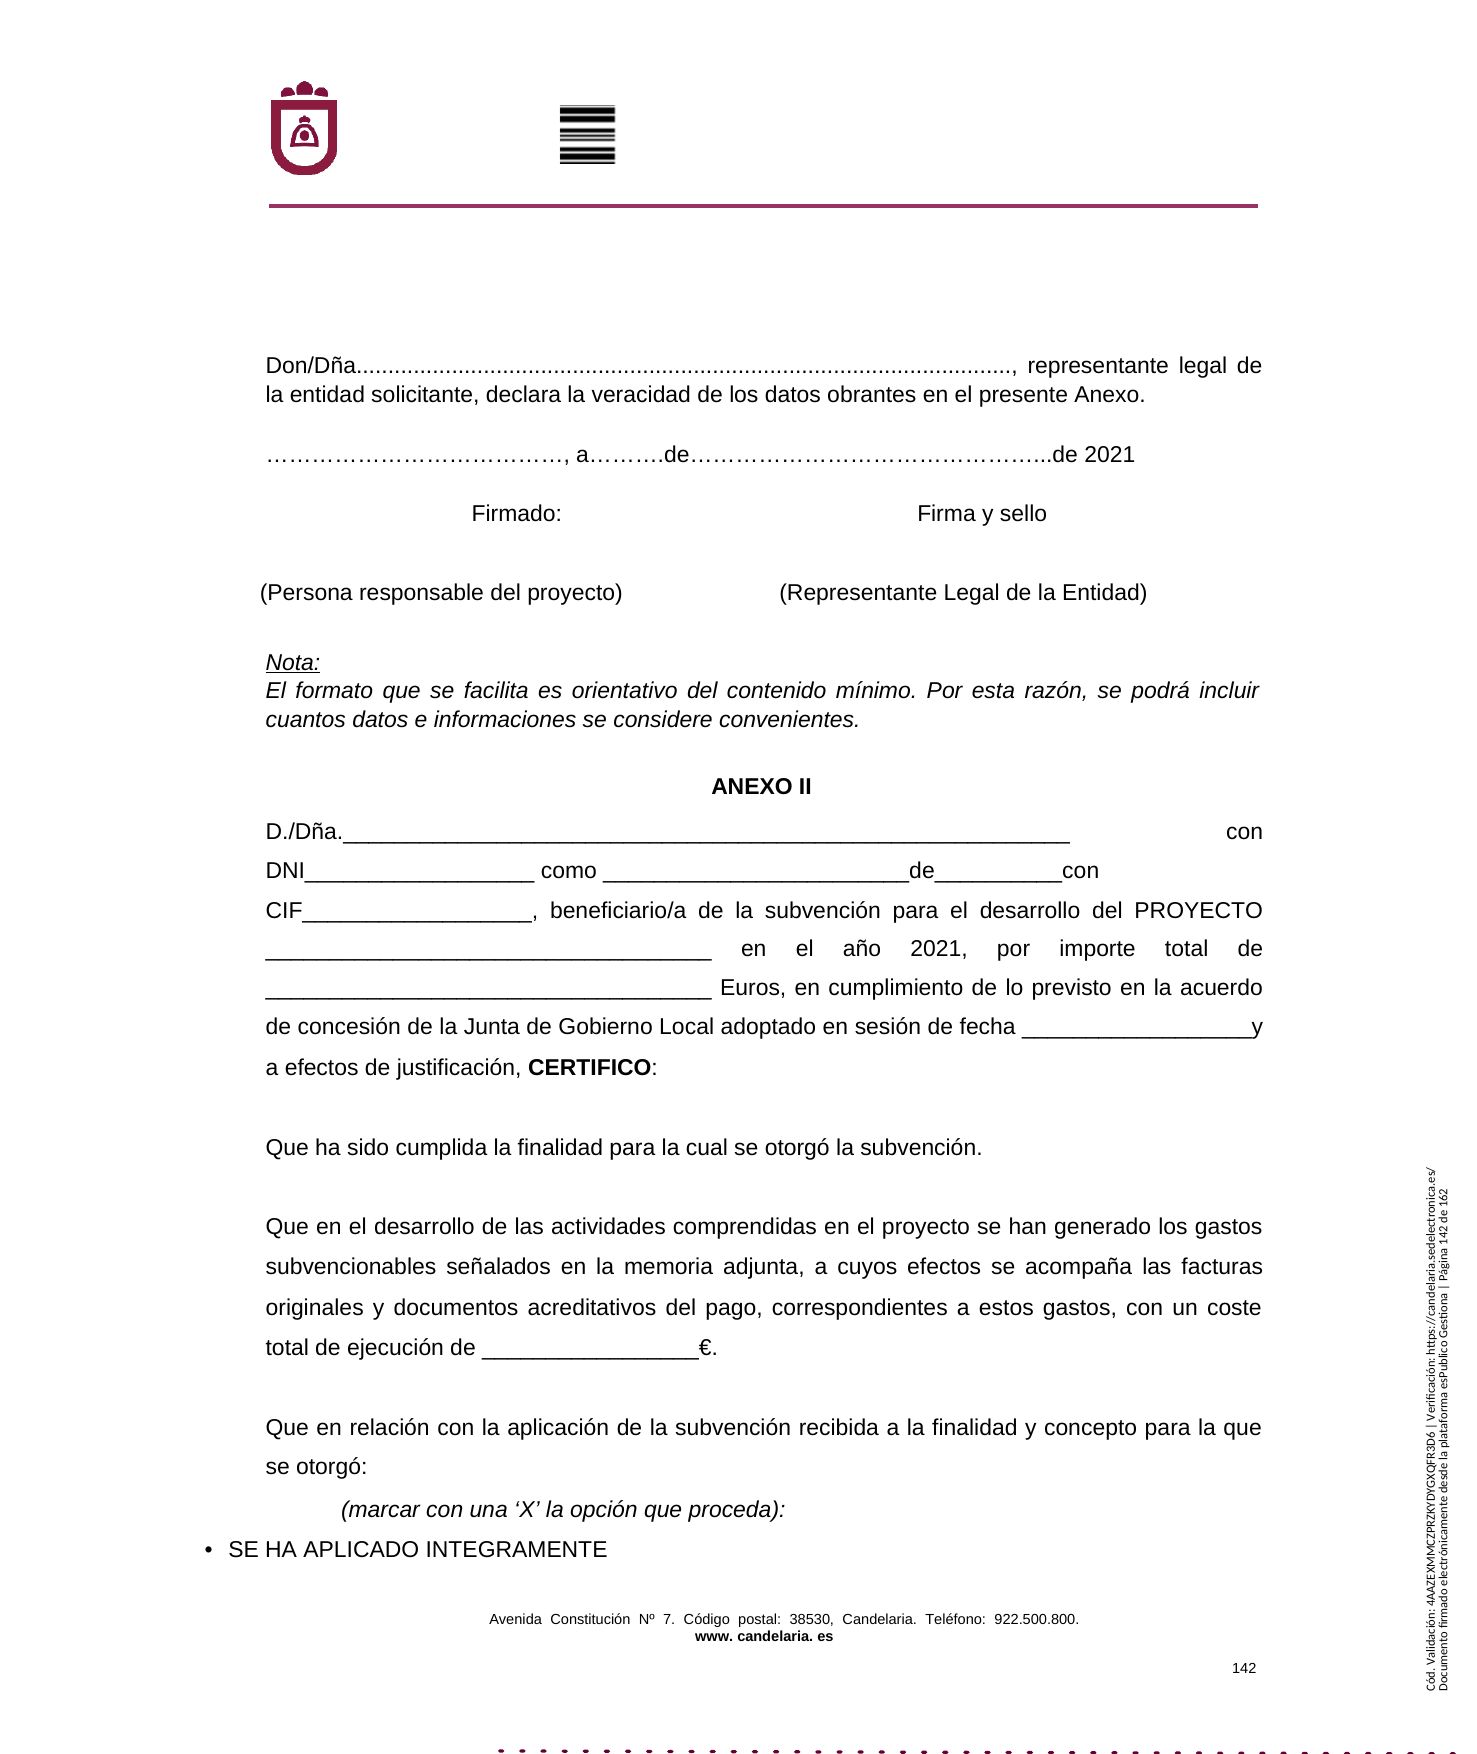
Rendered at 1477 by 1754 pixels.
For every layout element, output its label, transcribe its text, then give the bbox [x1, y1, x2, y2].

text Que en relación con la aplicación de la subvención recibida a la finalidad y concepto para la que se otorgó: [265, 1414, 1263, 1479]
text Firmado: Firma y sello [228, 499, 1274, 527]
text CIF__________________, beneficiario/a de la subvención para el desarrollo del PROYECTO ___________________________________ en el año 2021, por importe total de ___________________________________ Euros, en cumplimiento de lo previsto en la acuerdo de concesión de la Junta de Gobierno Local adoptado en sesión de fecha __________________y a efectos de justificación, CERTIFICO: [265, 897, 1263, 1081]
text …………………………………, a……….de………………………………………...de 2021 [265, 441, 1263, 467]
text (marcar con una ‘X’ la opción que proceda): [341, 1496, 1263, 1522]
text Que ha sido cumplida la finalidad para la cual se otorgó la subvención. [265, 1134, 1263, 1161]
text El formato que se facilita es orientativo del contenido mínimo. Por esta razón, se podrá incluir cuantos datos e informaciones se considere convenientes. [265, 677, 1263, 733]
subtitle ANEXO II [329, 773, 1200, 799]
list SE HA APLICADO INTEGRAMENTE [204, 1536, 1263, 1562]
text D./Dña._________________________________________________________ con DNI__________________ como ________________________de__________con [265, 818, 1263, 883]
text Que en el desarrollo de las actividades comprendidas en el proyecto se han generado los gastos subvencionables señalados en la memoria adjunta, a cuyos efectos se acompaña las facturas originales y documentos acreditativos del pago, correspondientes a estos gastos, con un coste total de ejecución de _________________€. [265, 1213, 1263, 1360]
text Don/Dña......................................................................................................., representante legal de la entidad solicitante, declara la veracidad de los datos obrantes en el presente Anexo. [265, 352, 1263, 407]
text (Persona responsable del proyecto) (Representante Legal de la Entidad) [228, 578, 1274, 607]
text Nota: [265, 649, 1274, 675]
